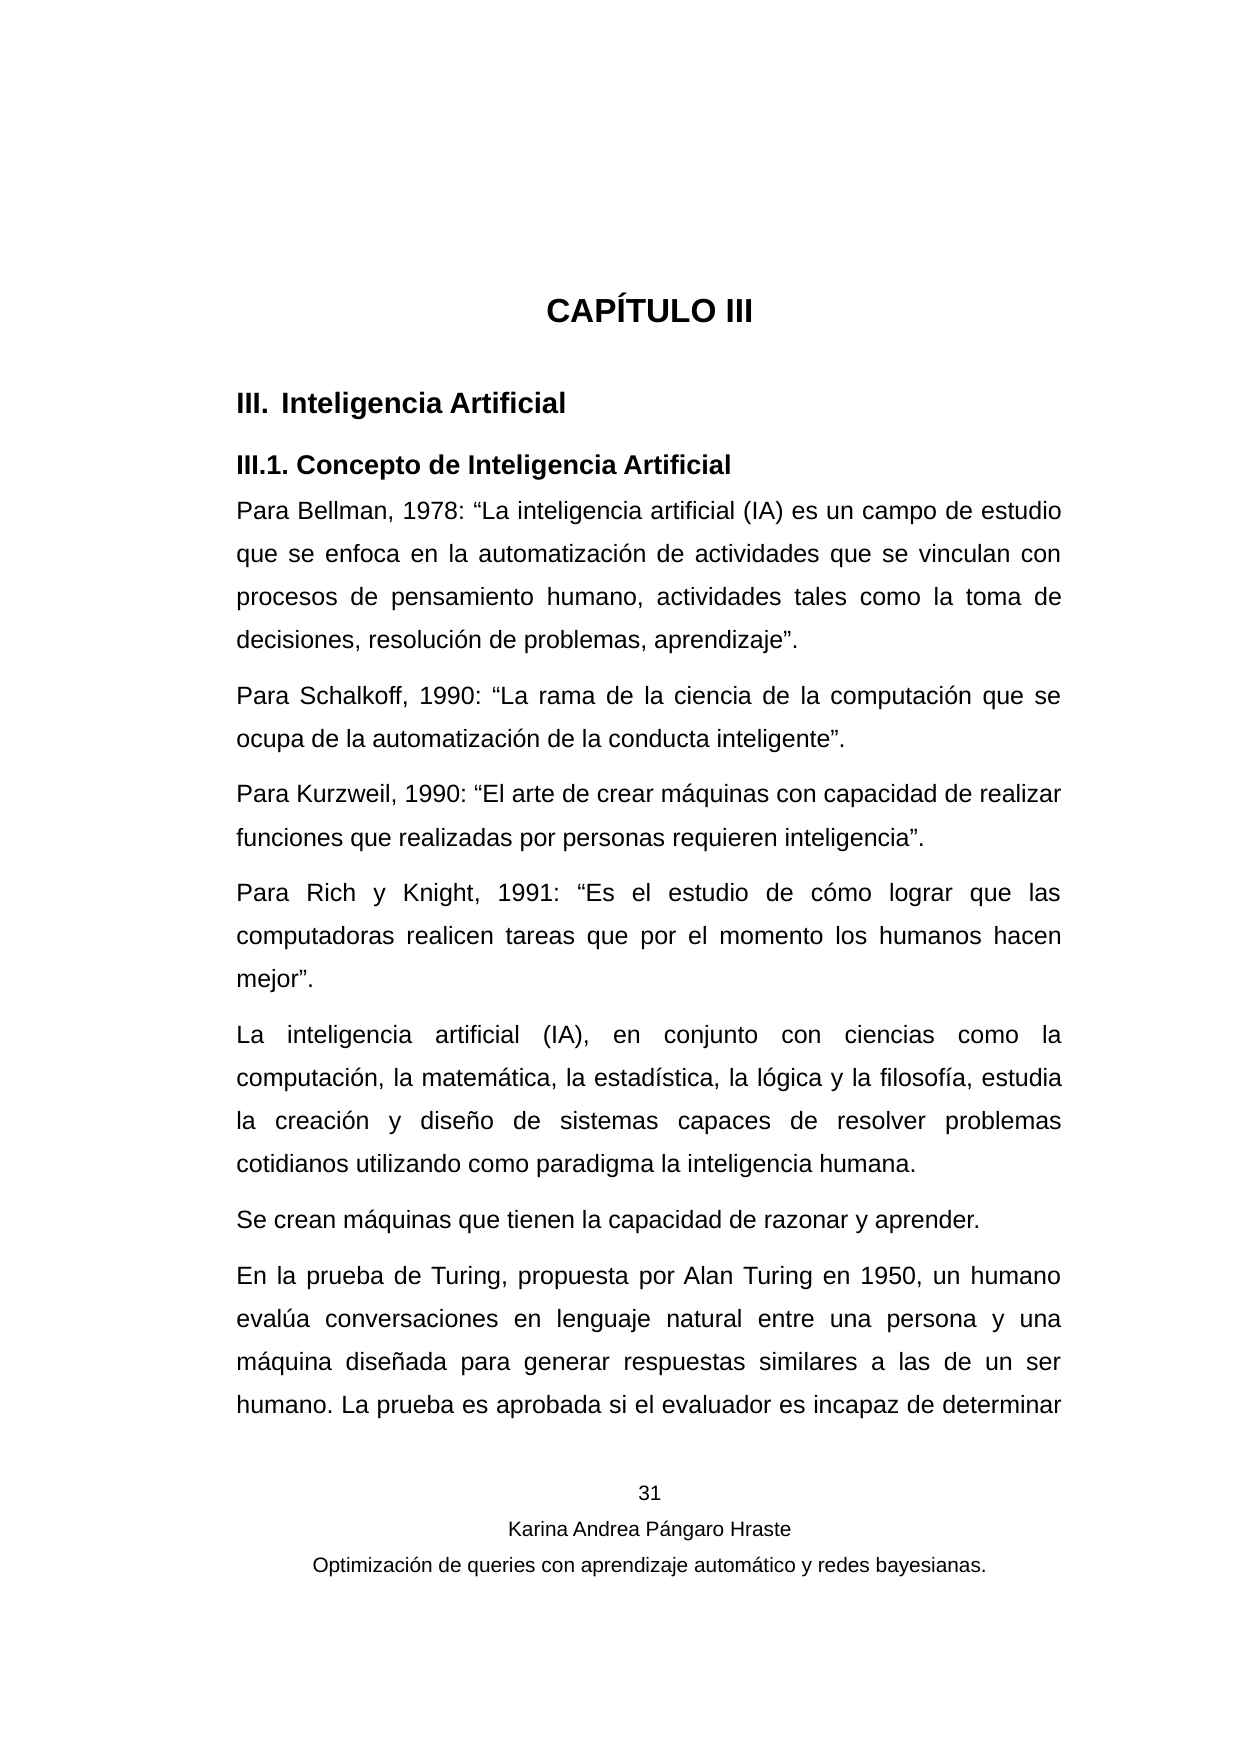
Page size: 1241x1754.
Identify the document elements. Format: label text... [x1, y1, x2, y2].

text Para Schalkoff, 1990: “La rama de la ciencia de la computación que se ocupa de la automatización de la conducta inteligente”. [236, 681, 1063, 752]
text La inteligencia artificial (IA), en conjunto con ciencias como la computación, la matemática, la estadística, la lógica y la filosofía, estudia la creación y diseño de sistemas capaces de resolver problemas cotidianos utilizando como paradigma la inteligencia humana. [236, 1020, 1063, 1178]
subtitle Inteligencia Artificial [236, 386, 1063, 419]
subtitle CAPÍTULO III [236, 291, 1063, 329]
text En la prueba de Turing, propuesta por Alan Turing en 1950, un humano evalúa conversaciones en lenguaje natural entre una persona y una máquina diseñada para generar respuestas similares a las de un ser humano. La prueba es aprobada si el evaluador es incapaz de determinar [236, 1261, 1063, 1419]
subtitle Concepto de Inteligencia Artificial [236, 449, 1063, 480]
text Para Bellman, 1978: “La inteligencia artificial (IA) es un campo de estudio que se enfoca en la automatización de actividades que se vinculan con procesos de pensamiento humano, actividades tales como la toma de decisiones, resolución de problemas, aprendizaje”. [236, 496, 1063, 654]
text Para Rich y Knight, 1991: “Es el estudio de cómo lograr que las computadoras realicen tareas que por el momento los humanos hacen mejor”. [236, 878, 1063, 993]
text Se crean máquinas que tienen la capacidad de razonar y aprender. [236, 1205, 1063, 1234]
text Para Kurzweil, 1990: “El arte de crear máquinas con capacidad de realizar funciones que realizadas por personas requieren inteligencia”. [236, 779, 1063, 851]
